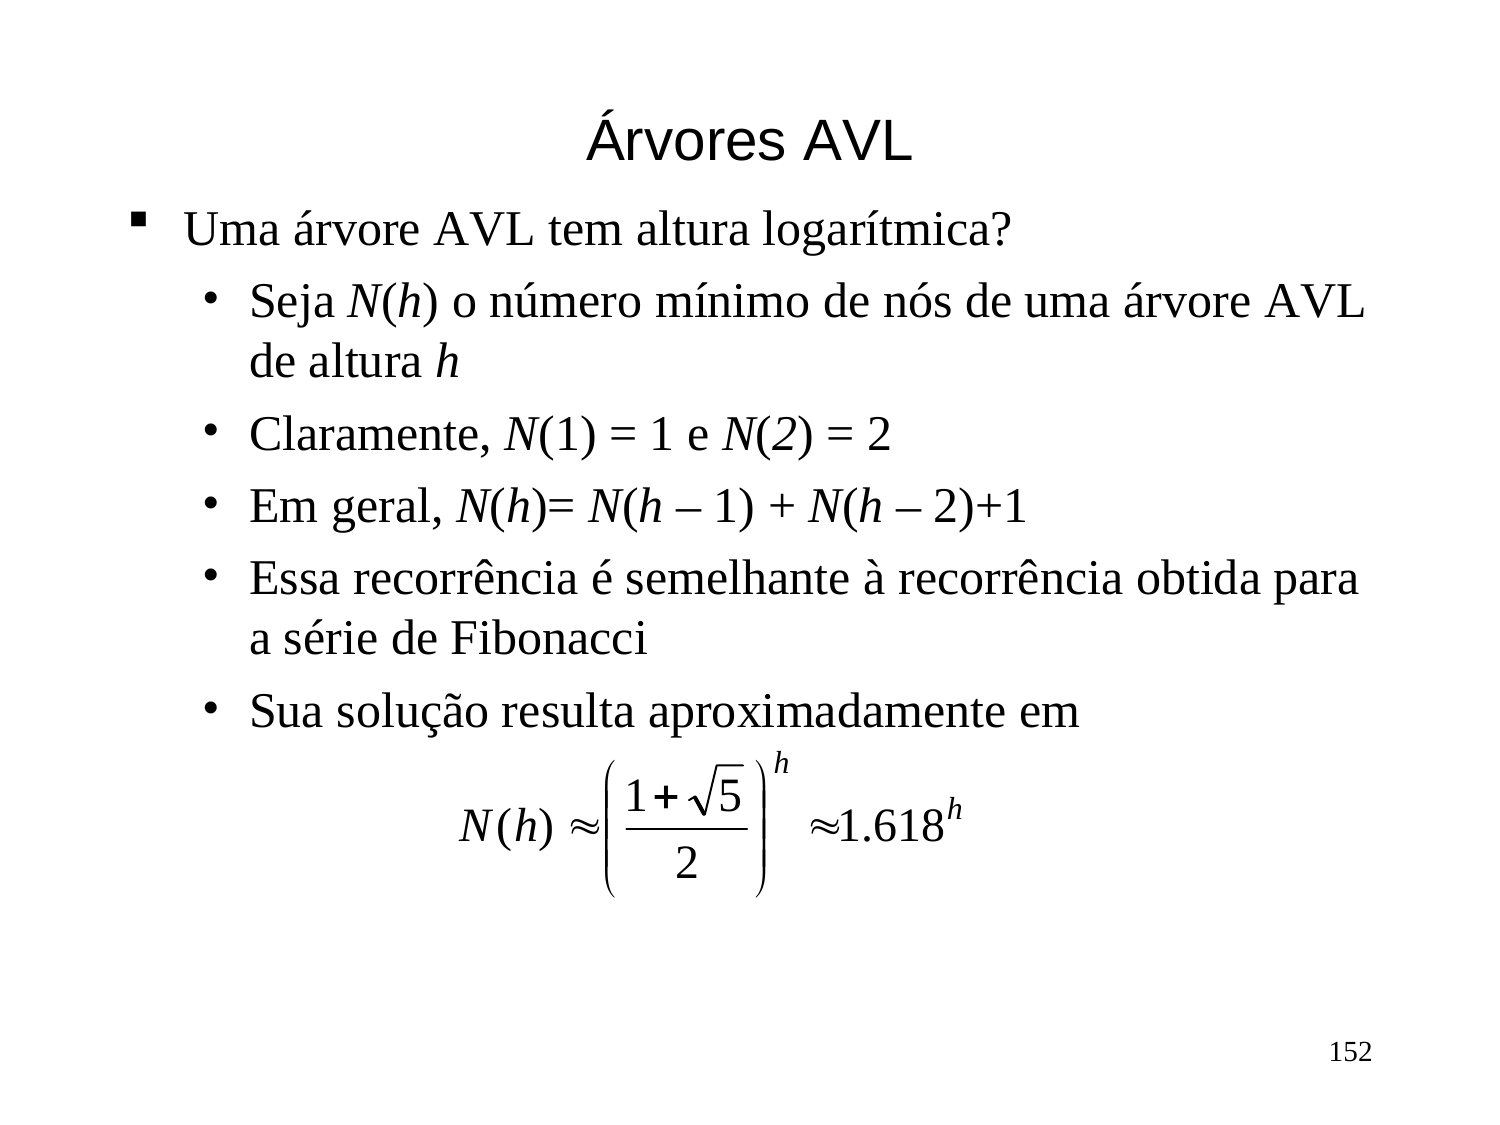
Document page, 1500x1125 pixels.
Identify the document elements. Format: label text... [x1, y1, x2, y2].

title Árvores AVL [112, 99, 1388, 175]
chart [450, 737, 973, 910]
list Uma árvore AVL tem altura logarítmica? Seja N(h) o número mínimo de nós de uma árvore AVL de altura h Claramente, N(1) = 1 e N(2) = 2 Em geral, N(h)= N(h – 1) + N(h – 2)+1 Essa recorrência é semelhante à recorrência obtida para a série de Fibonacci Sua solução resulta aproximadamente em [112, 187, 1388, 1000]
